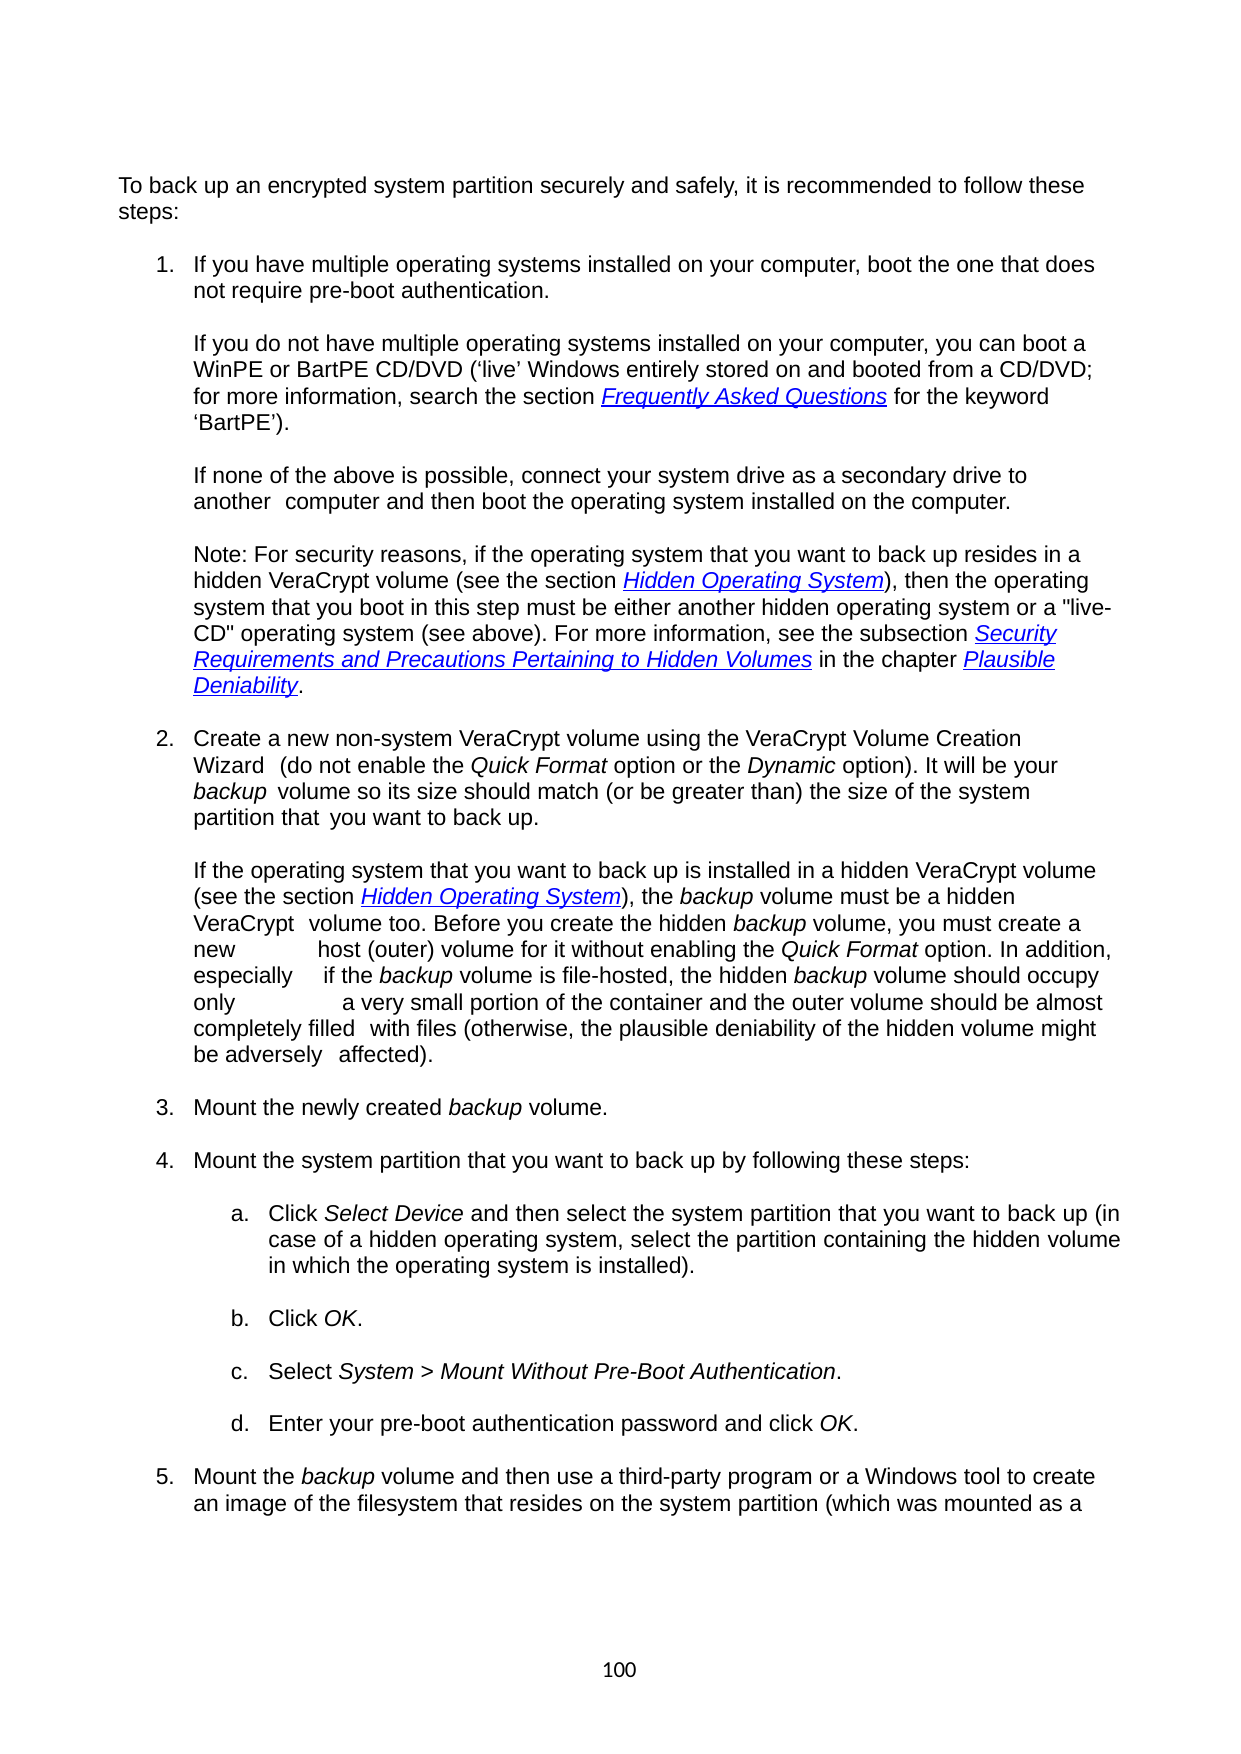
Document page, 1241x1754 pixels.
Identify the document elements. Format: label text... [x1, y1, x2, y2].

text If you do not have multiple operating systems installed on your computer, you can boot a WinPE or BartPE CD/DVD (‘live’ Windows entirely stored on and booted from a CD/DVD; for more information, search the section Frequently Asked Questions for the keyword ‘BartPE’). [193, 330, 1100, 435]
list If you have multiple operating systems installed on your computer, boot the one that does not require pre-boot authentication. [156, 251, 1099, 303]
list Mount the newly created backup volume. [156, 1094, 1132, 1121]
text To back up an encrypted system partition securely and safely, it is recommended to follow these steps: [118, 172, 1112, 224]
list Mount the backup volume and then use a third-party program or a Windows tool to create an image of the filesystem that resides on the system partition (which was mounted as a [156, 1463, 1099, 1516]
list Click Select Device and then select the system partition that you want to back up (in case of a hidden operating system, select the partition containing the hidden volume in which the operating system is installed). [231, 1199, 1121, 1279]
list Click OK. [231, 1305, 1132, 1331]
text If the operating system that you want to back up is installed in a hidden VeraCrypt volume (see the section Hidden Operating System), the backup volume must be a hidden VeraCrypt volume too. Before you create the hidden backup volume, you must create a new host (outer) volume for it without enabling the Quick Format option. In addition, especially if the backup volume is file-hosted, the hidden backup volume should occupy only a very small portion of the container and the outer volume should be almost completely filled with files (otherwise, the plausible deniability of the hidden volume might be adversely affected). [193, 857, 1115, 1068]
list Select System > Mount Without Pre-Boot Authentication. [231, 1358, 1132, 1384]
list Create a new non-system VeraCrypt volume using the VeraCrypt Volume Creation Wizard (do not enable the Quick Format option or the Dynamic option). It will be your backup volume so its size should match (or be greater than) the size of the system partition that you want to back up. [156, 725, 1099, 831]
text Note: For security reasons, if the operating system that you want to back up resides in a hidden VeraCrypt volume (see the section Hidden Operating System), then the operating system that you boot in this step must be either another hidden operating system or a "live- CD" operating system (see above). For more information, see the subsection Security Requirements and Precautions Pertaining to Hidden Volumes in the chapter Plausible Deniability. [193, 541, 1112, 699]
text If none of the above is possible, connect your system drive as a secondary drive to another computer and then boot the operating system installed on the computer. [193, 462, 1109, 514]
list Enter your pre-boot authentication password and click OK. [231, 1410, 1132, 1437]
list Mount the system partition that you want to back up by following these steps: [156, 1147, 1132, 1173]
